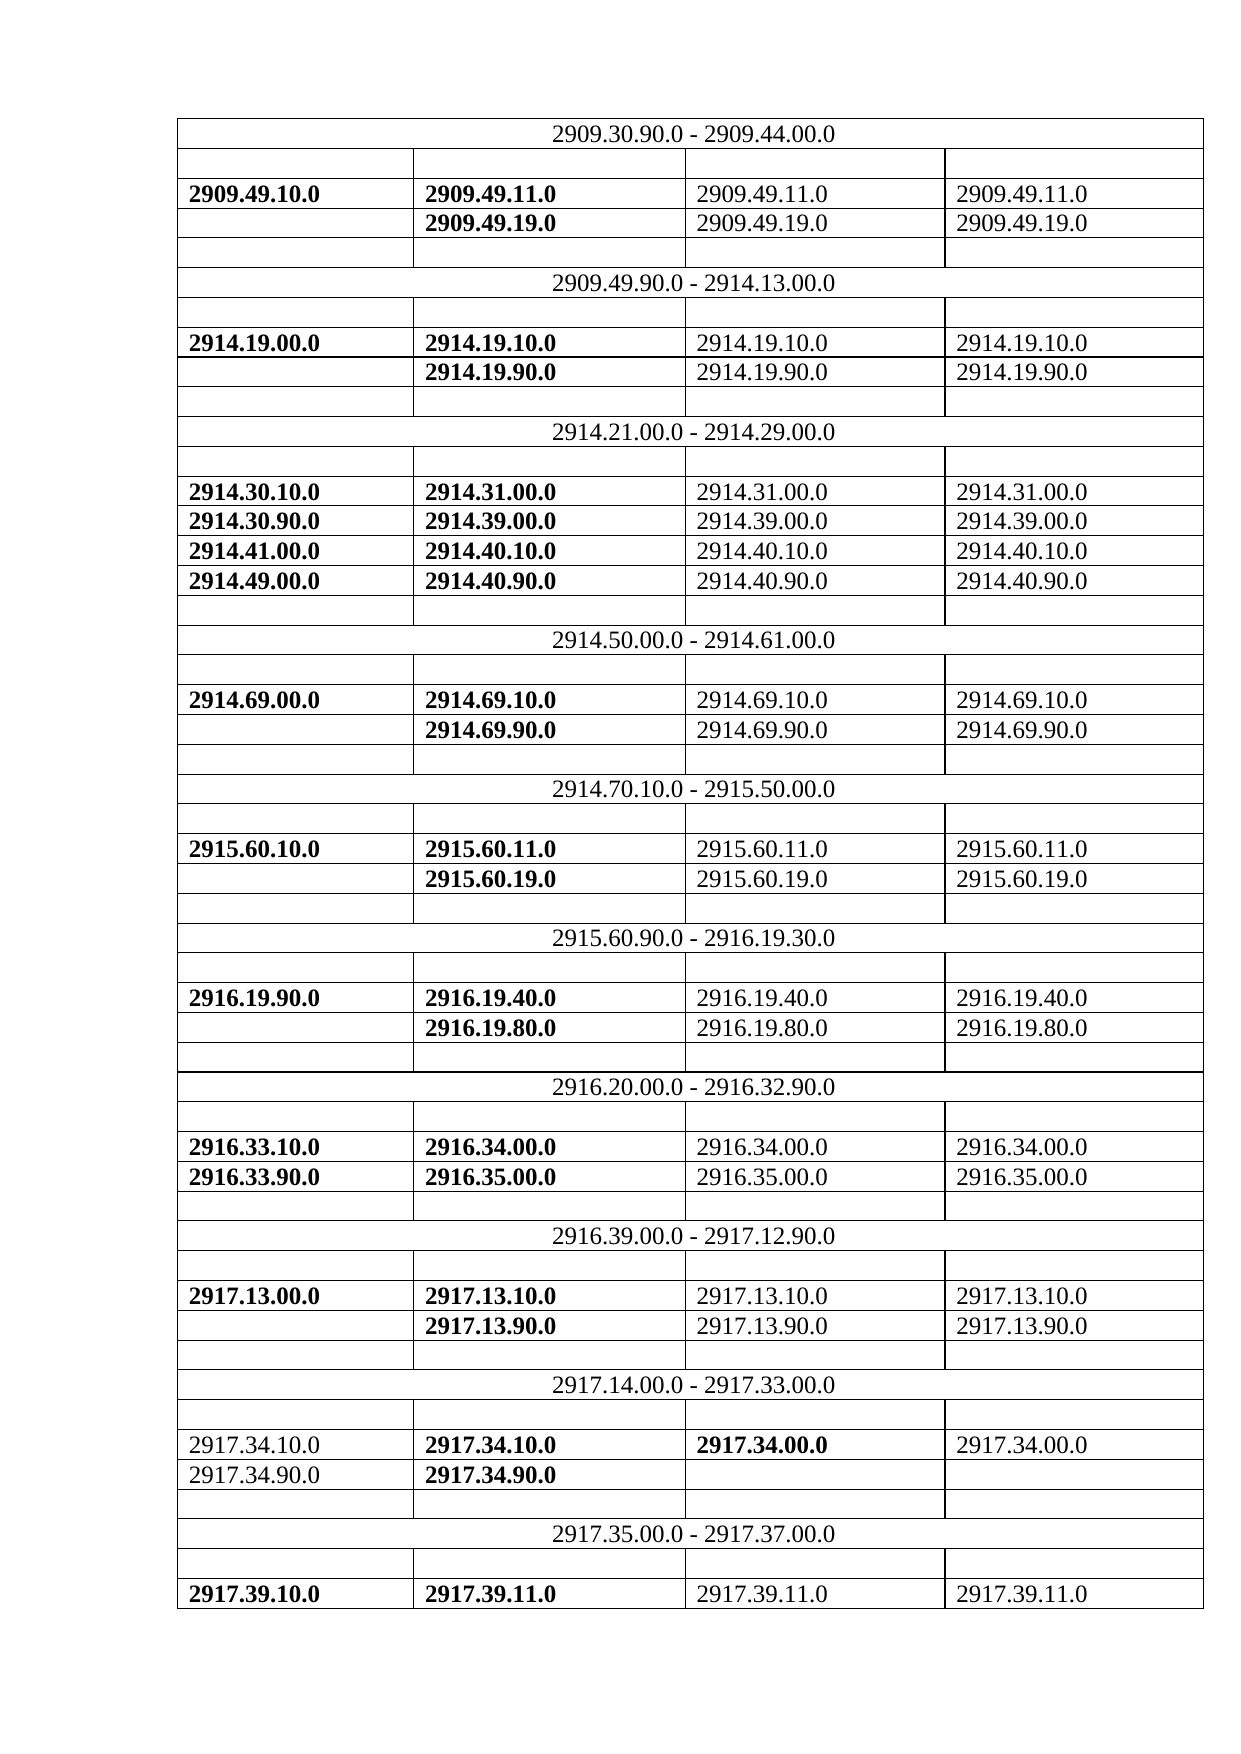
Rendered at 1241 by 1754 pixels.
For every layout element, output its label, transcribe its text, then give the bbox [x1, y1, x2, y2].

table_cell [686, 894, 944, 922]
table_cell 2917.13.90.0 [414, 1311, 685, 1339]
table_cell 2914.50.00.0 - 2914.61.00.0 [178, 626, 1203, 654]
table_cell 2909.49.90.0 - 2914.13.00.0 [178, 268, 1203, 297]
table_cell [946, 298, 1203, 327]
table_cell 2916.19.40.0 [686, 983, 944, 1012]
table_cell [414, 804, 685, 833]
table_cell 2915.60.90.0 - 2916.19.30.0 [178, 924, 1203, 952]
table_cell [946, 149, 1203, 178]
table_cell 2914.31.00.0 [946, 477, 1203, 505]
table_cell [414, 1043, 685, 1071]
table_cell [946, 1400, 1203, 1429]
table_cell 2917.35.00.0 - 2917.37.00.0 [178, 1519, 1203, 1548]
table_cell 2917.13.10.0 [686, 1281, 944, 1310]
table_cell [686, 447, 944, 476]
table_cell 2915.60.11.0 [414, 834, 685, 863]
table_cell 2915.60.19.0 [686, 864, 944, 893]
table_cell 2909.49.19.0 [946, 209, 1203, 237]
table_cell 2916.19.40.0 [414, 983, 685, 1012]
table_cell [178, 745, 413, 773]
table_cell [414, 655, 685, 684]
table_cell 2914.41.00.0 [178, 536, 413, 565]
table_cell [178, 149, 413, 178]
table_cell [946, 745, 1203, 773]
table_cell 2917.34.10.0 [414, 1430, 685, 1459]
table_cell [178, 715, 413, 744]
table_cell [414, 238, 685, 267]
table_cell [178, 953, 413, 982]
table_cell 2914.30.90.0 [178, 506, 413, 535]
table_cell [178, 298, 413, 327]
table_cell [178, 596, 413, 624]
table_cell 2915.60.19.0 [414, 864, 685, 893]
table_cell 2914.69.10.0 [414, 685, 685, 714]
table_cell 2914.49.00.0 [178, 566, 413, 595]
table_cell 2914.39.00.0 [946, 506, 1203, 535]
table_cell [414, 1400, 685, 1429]
table_cell 2914.19.10.0 [946, 328, 1203, 356]
table_cell [946, 1341, 1203, 1369]
table_cell 2916.33.90.0 [178, 1162, 413, 1191]
table_cell 2909.49.11.0 [686, 179, 944, 207]
table_cell [178, 1549, 413, 1578]
table_cell [178, 358, 413, 386]
table_cell [946, 804, 1203, 833]
table_cell 2917.34.00.0 [686, 1430, 944, 1459]
table_cell [946, 1102, 1203, 1131]
table_cell [178, 1251, 413, 1280]
table_cell 2917.39.11.0 [686, 1579, 944, 1608]
table_cell 2914.31.00.0 [414, 477, 685, 505]
table_cell [946, 1192, 1203, 1220]
table_cell 2917.39.11.0 [414, 1579, 685, 1608]
table_cell 2917.13.90.0 [686, 1311, 944, 1339]
table_cell [946, 447, 1203, 476]
table_cell [946, 1251, 1203, 1280]
table_cell 2914.19.90.0 [414, 358, 685, 386]
table_cell 2917.39.10.0 [178, 1579, 413, 1608]
table_cell [686, 1043, 944, 1071]
table_cell 2915.60.19.0 [946, 864, 1203, 893]
table_cell [686, 1251, 944, 1280]
table_cell 2914.69.90.0 [414, 715, 685, 744]
table_cell [686, 387, 944, 416]
table_cell 2914.40.90.0 [686, 566, 944, 595]
table_cell 2916.34.00.0 [686, 1132, 944, 1161]
table_cell [946, 953, 1203, 982]
table_cell 2914.19.10.0 [414, 328, 685, 356]
table_cell [686, 596, 944, 624]
table_cell 2916.34.00.0 [414, 1132, 685, 1161]
table_cell 2914.69.90.0 [686, 715, 944, 744]
table_cell [946, 1460, 1203, 1488]
table_cell 2915.60.11.0 [686, 834, 944, 863]
table_cell [414, 1341, 685, 1369]
table_cell 2914.40.90.0 [414, 566, 685, 595]
table_cell 2914.19.00.0 [178, 328, 413, 356]
table_cell [686, 298, 944, 327]
table_cell 2914.40.90.0 [946, 566, 1203, 595]
table_cell [414, 1102, 685, 1131]
table_cell 2915.60.10.0 [178, 834, 413, 863]
table_cell 2909.49.11.0 [414, 179, 685, 207]
table_cell [178, 1341, 413, 1369]
table_cell [414, 1251, 685, 1280]
table_cell [686, 804, 944, 833]
table_cell 2914.39.00.0 [686, 506, 944, 535]
table_cell 2917.13.90.0 [946, 1311, 1203, 1339]
table_cell [946, 1549, 1203, 1578]
table_cell 2914.69.10.0 [686, 685, 944, 714]
table_cell 2914.19.10.0 [686, 328, 944, 356]
table_cell [178, 655, 413, 684]
table_cell 2914.30.10.0 [178, 477, 413, 505]
table_cell 2916.19.80.0 [414, 1013, 685, 1042]
table_cell 2914.19.90.0 [946, 358, 1203, 386]
table_cell [414, 1192, 685, 1220]
table_cell 2916.33.10.0 [178, 1132, 413, 1161]
table_cell 2917.13.00.0 [178, 1281, 413, 1310]
table_cell 2914.40.10.0 [414, 536, 685, 565]
table_cell [178, 447, 413, 476]
table_cell 2916.39.00.0 - 2917.12.90.0 [178, 1221, 1203, 1250]
table_cell [686, 1400, 944, 1429]
table_cell [178, 1400, 413, 1429]
table_cell 2917.34.10.0 [178, 1430, 413, 1459]
table_cell 2914.40.10.0 [946, 536, 1203, 565]
table_cell [178, 864, 413, 893]
table_cell [686, 1460, 944, 1488]
table_cell 2916.19.40.0 [946, 983, 1203, 1012]
table_cell [178, 804, 413, 833]
table_cell [414, 387, 685, 416]
table_cell [178, 1102, 413, 1131]
table_cell 2914.69.00.0 [178, 685, 413, 714]
table_cell [686, 745, 944, 773]
table_cell [414, 894, 685, 922]
table_cell [946, 596, 1203, 624]
table_cell 2909.30.90.0 - 2909.44.00.0 [178, 119, 1203, 148]
table_cell [946, 1490, 1203, 1518]
table_cell 2917.14.00.0 - 2917.33.00.0 [178, 1370, 1203, 1399]
table_cell 2914.39.00.0 [414, 506, 685, 535]
table_cell [946, 387, 1203, 416]
table_cell [178, 894, 413, 922]
table_cell [414, 447, 685, 476]
table_cell 2917.34.90.0 [178, 1460, 413, 1488]
table_cell [686, 1192, 944, 1220]
table_cell 2909.49.11.0 [946, 179, 1203, 207]
table_cell [686, 1102, 944, 1131]
table_cell [414, 745, 685, 773]
table_cell 2916.34.00.0 [946, 1132, 1203, 1161]
table_cell 2916.35.00.0 [946, 1162, 1203, 1191]
table_cell [946, 1043, 1203, 1071]
table_cell [178, 1311, 413, 1339]
table_cell 2917.13.10.0 [414, 1281, 685, 1310]
table_cell [178, 387, 413, 416]
table_cell 2909.49.19.0 [414, 209, 685, 237]
table_cell 2914.21.00.0 - 2914.29.00.0 [178, 417, 1203, 446]
table_cell [686, 1341, 944, 1369]
table_cell [686, 953, 944, 982]
table_cell [414, 1549, 685, 1578]
table_cell 2909.49.10.0 [178, 179, 413, 207]
table_cell [686, 1549, 944, 1578]
table_cell [414, 596, 685, 624]
table_cell [946, 655, 1203, 684]
table_cell 2917.39.11.0 [946, 1579, 1203, 1608]
table_cell [686, 1490, 944, 1518]
table_cell 2917.13.10.0 [946, 1281, 1203, 1310]
table_cell 2916.19.90.0 [178, 983, 413, 1012]
table_cell [686, 238, 944, 267]
table_cell 2917.34.90.0 [414, 1460, 685, 1488]
table_cell 2916.19.80.0 [686, 1013, 944, 1042]
table_cell 2914.69.90.0 [946, 715, 1203, 744]
table_cell 2909.49.19.0 [686, 209, 944, 237]
table_cell 2916.35.00.0 [686, 1162, 944, 1191]
table_cell 2914.19.90.0 [686, 358, 944, 386]
table_cell 2916.20.00.0 - 2916.32.90.0 [178, 1073, 1203, 1101]
table_cell [686, 655, 944, 684]
table_cell 2914.40.10.0 [686, 536, 944, 565]
table_cell [178, 1490, 413, 1518]
table_cell [414, 1490, 685, 1518]
table_cell [178, 1192, 413, 1220]
table_cell [178, 209, 413, 237]
table_cell 2917.34.00.0 [946, 1430, 1203, 1459]
table_cell 2916.35.00.0 [414, 1162, 685, 1191]
table_cell 2914.31.00.0 [686, 477, 944, 505]
table_cell 2916.19.80.0 [946, 1013, 1203, 1042]
table_cell [414, 298, 685, 327]
table_cell 2914.69.10.0 [946, 685, 1203, 714]
table_cell [178, 238, 413, 267]
table_cell 2915.60.11.0 [946, 834, 1203, 863]
table_cell [686, 149, 944, 178]
table_cell [178, 1043, 413, 1071]
table_cell [414, 953, 685, 982]
table_cell [946, 238, 1203, 267]
table_cell [946, 894, 1203, 922]
table_cell [178, 1013, 413, 1042]
table_cell 2914.70.10.0 - 2915.50.00.0 [178, 775, 1203, 803]
table_cell [414, 149, 685, 178]
